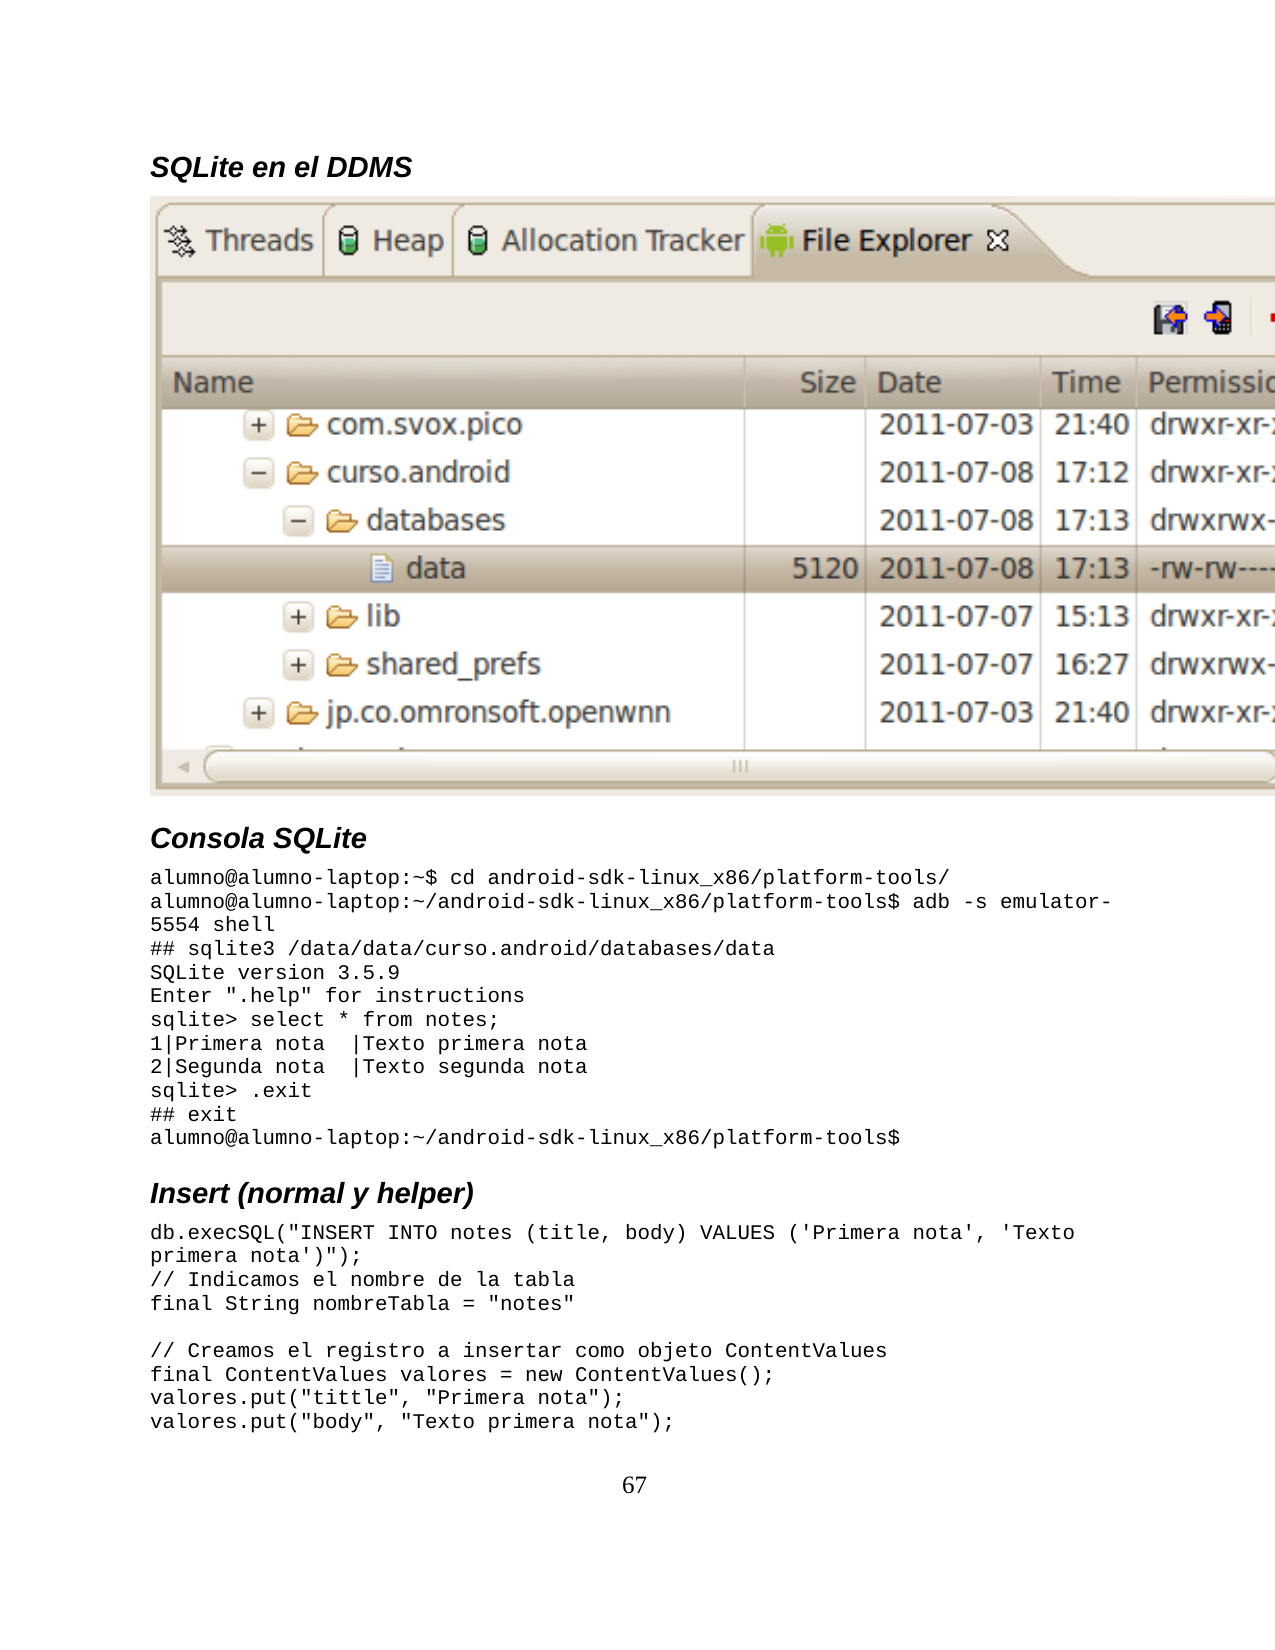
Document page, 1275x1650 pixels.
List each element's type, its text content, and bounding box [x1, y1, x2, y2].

text valores.put("tittle", "Primera nota"); [150, 1387, 1125, 1411]
text alumno@alumno-laptop:~$ cd android-sdk-linux_x86/platform-tools/ [150, 867, 1125, 891]
subtitle Consola SQLite [150, 821, 1125, 854]
text ## sqlite3 /data/data/curso.android/databases/data [150, 938, 1125, 962]
text final ContentValues valores = new ContentValues(); [150, 1364, 1125, 1387]
text alumno@alumno-laptop:~/android-sdk-linux_x86/platform-tools$ adb -s emulator-5554 shell [150, 891, 1125, 938]
text 2|Segunda nota |Texto segunda nota [150, 1056, 1125, 1080]
picture [150, 196, 1275, 796]
text db.execSQL("INSERT INTO notes (title, body) VALUES ('Primera nota', 'Texto primera nota')"); [150, 1222, 1125, 1269]
text sqlite> select * from notes; [150, 1009, 1125, 1033]
text SQLite version 3.5.9 [150, 962, 1125, 985]
subtitle Insert (normal y helper) [150, 1176, 1125, 1209]
text // Indicamos el nombre de la tabla [150, 1269, 1125, 1293]
text 1|Primera nota |Texto primera nota [150, 1033, 1125, 1056]
text valores.put("body", "Texto primera nota"); [150, 1411, 1125, 1435]
text // Creamos el registro a insertar como objeto ContentValues [150, 1340, 1125, 1364]
subtitle SQLite en el DDMS [150, 150, 1125, 183]
text final String nombreTabla = "notes" [150, 1293, 1125, 1316]
text ## exit [150, 1103, 1125, 1127]
text Enter ".help" for instructions [150, 985, 1125, 1009]
text sqlite> .exit [150, 1080, 1125, 1103]
text alumno@alumno-laptop:~/android-sdk-linux_x86/platform-tools$ [150, 1127, 1125, 1151]
